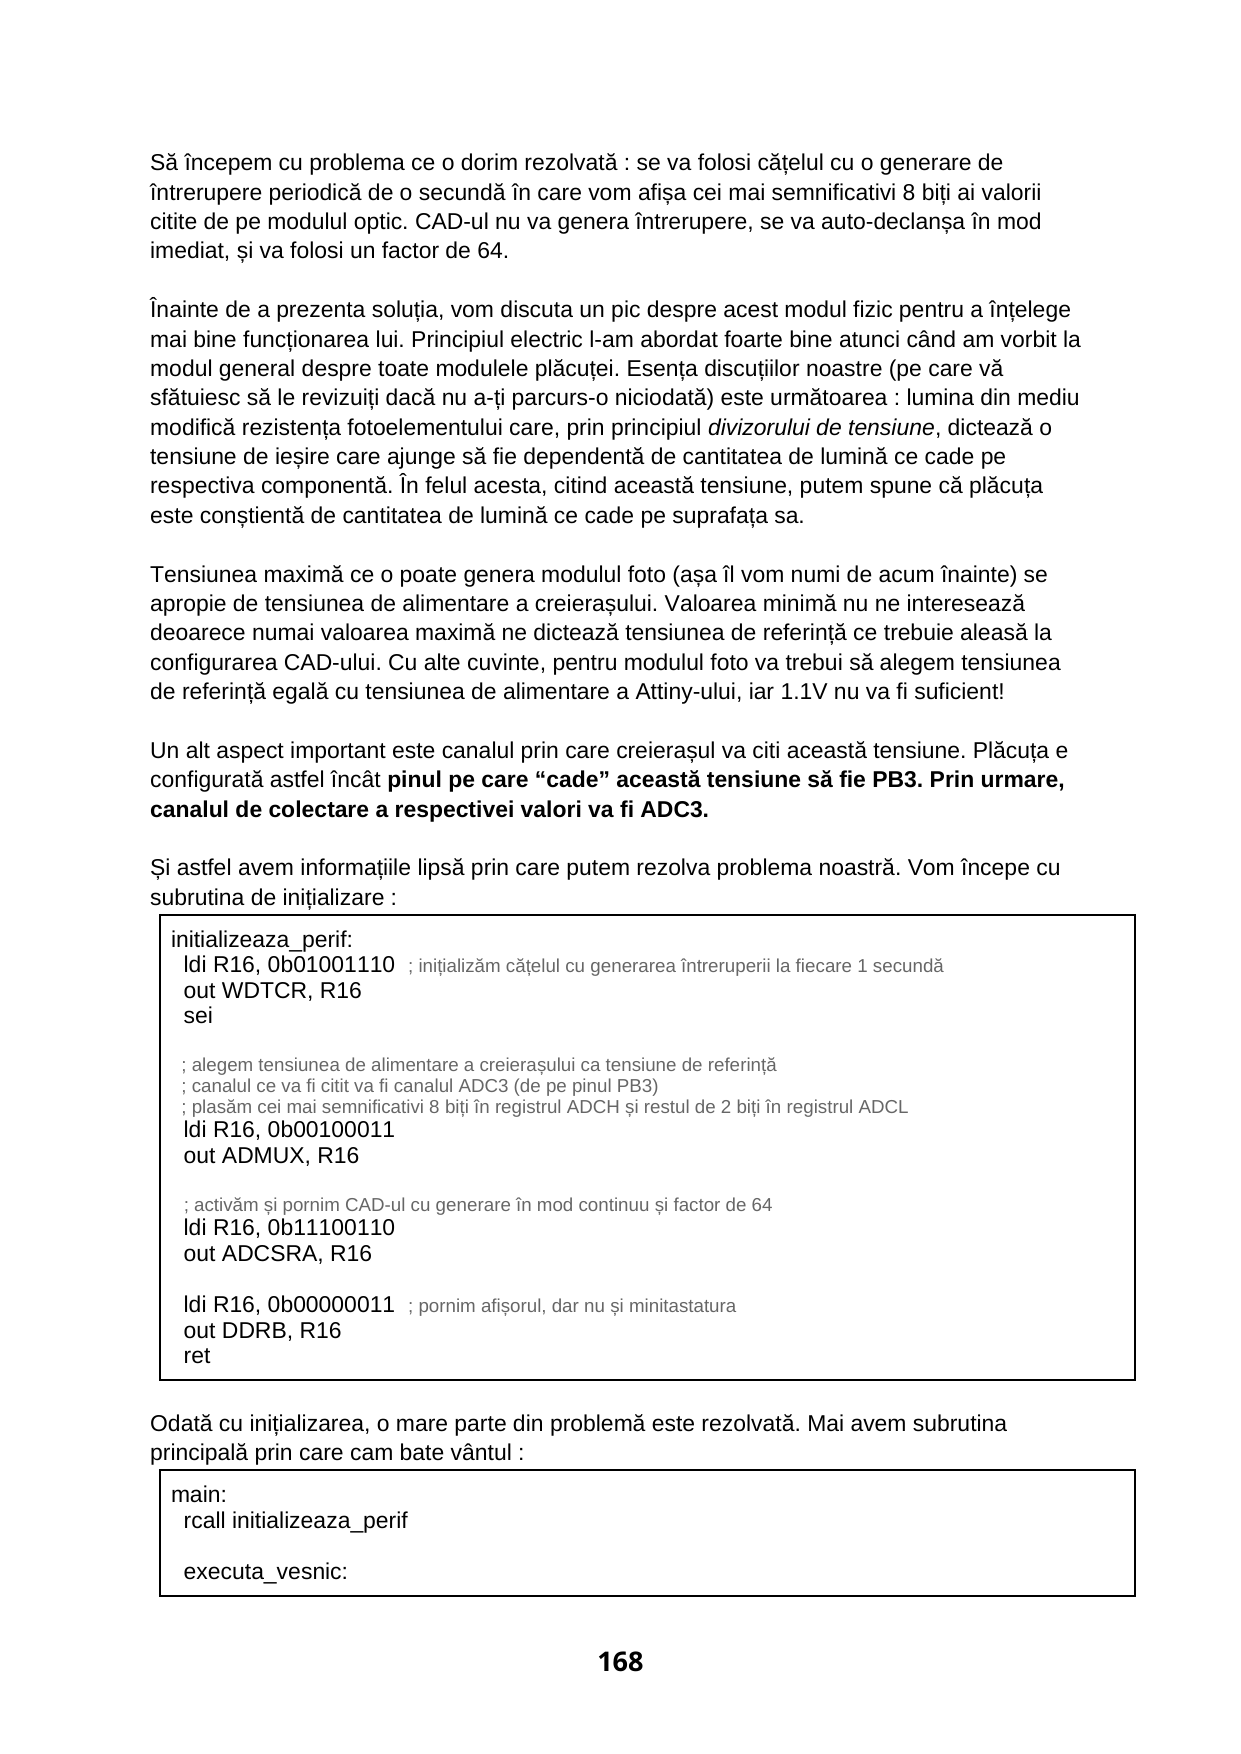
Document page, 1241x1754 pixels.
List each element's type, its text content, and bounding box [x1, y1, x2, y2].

text Și astfel avem informațiile lipsă prin care putem rezolva problema noastră. Vom începe cu subrutina de inițializare : [150, 855, 1091, 910]
table_header initializeaza_perif: ldi R16, 0b01001110 ; inițializăm cățelul cu generarea întreruperii la fiecare 1 secundă out WDTCR, R16 sei ; alegem tensiunea de alimentare a creierașului ca tensiune de referință ; canalul ce va fi citit va fi canalul ADC3 (de pe pinul PB3) ; plasăm cei mai semnificativi 8 biți în registrul ADCH și restul de 2 biți în registrul ADCL ldi R16, 0b00100011 out ADMUX, R16 ; activăm și pornim CAD-ul cu generare în mod continuu și factor de 64 ldi R16, 0b11100110 out ADCSRA, R16 ldi R16, 0b00000011 ; pornim afișorul, dar nu și minitastatura out DDRB, R16 ret [161, 916, 1134, 1379]
text Tensiunea maximă ce o poate genera modulul foto (așa îl vom numi de acum înainte) se apropie de tensiunea de alimentare a creierașului. Valoarea minimă nu ne interesează deoarece numai valoarea maximă ne dictează tensiunea de referință ce trebuie aleasă la configurarea CAD-ului. Cu alte cuvinte, pentru modulul foto va trebui să alegem tensiunea de referință egală cu tensiunea de alimentare a Attiny-ului, iar 1.1V nu va fi suficient! [150, 561, 1091, 704]
text Înainte de a prezenta soluția, vom discuta un pic despre acest modul fizic pentru a înțelege mai bine funcționarea lui. Principiul electric l-am abordat foarte bine atunci când am vorbit la modul general despre toate modulele plăcuței. Esența discuțiilor noastre (pe care vă sfătuiesc să le revizuiți dacă nu a-ți parcurs-o niciodată) este următoarea : lumina din mediu modifică rezistența fotoelementului care, prin principiul divizorului de tensiune, dictează o tensiune de ieșire care ajunge să fie dependentă de cantitatea de lumină ce cade pe respectiva componentă. În felul acesta, citind această tensiune, putem spune că plăcuța este conștientă de cantitatea de lumină ce cade pe suprafața sa. [150, 297, 1091, 528]
table_header main: rcall initializeaza_perif executa_vesnic: [161, 1471, 1134, 1595]
text Un alt aspect important este canalul prin care creierașul va citi această tensiune. Plăcuța e configurată astfel încât pinul pe care “cade” această tensiune să fie PB3. Prin urmare, canalul de colectare a respectivei valori va fi ADC3. [150, 737, 1091, 822]
text Să începem cu problema ce o dorim rezolvată : se va folosi cățelul cu o generare de întrerupere periodică de o secundă în care vom afișa cei mai semnificativi 8 biți ai valorii citite de pe modulul optic. CAD-ul nu va genera întrerupere, se va auto-declanșa în mod imediat, și va folosi un factor de 64. [150, 150, 1091, 264]
text Odată cu inițializarea, o mare parte din problemă este rezolvată. Mai avem subrutina principală prin care cam bate vântul : [150, 1411, 1091, 1466]
